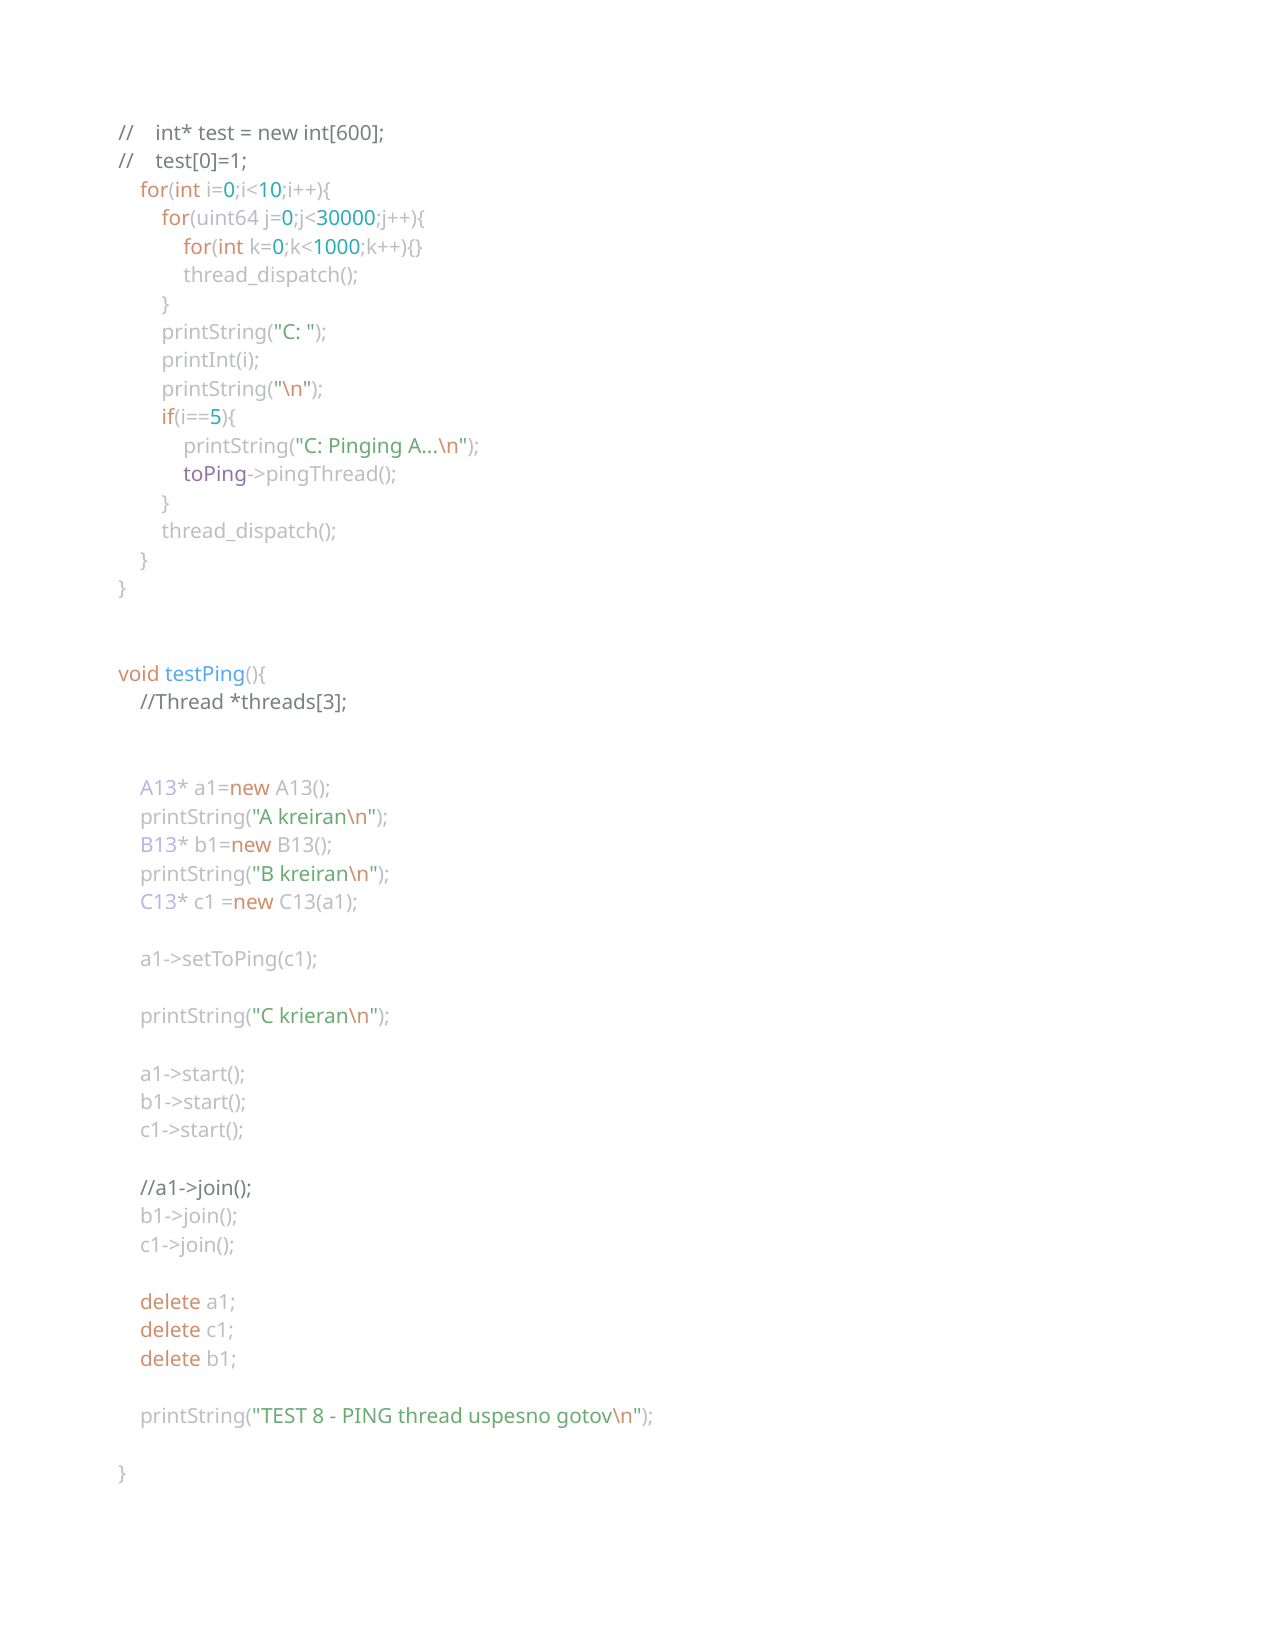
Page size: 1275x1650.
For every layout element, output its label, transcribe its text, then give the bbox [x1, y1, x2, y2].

text // int* test = new int[600]; // test[0]=1; for(int i=0;i<10;i++){ for(uint64 j=0;j<30000;j++){ for(int k=0;k<1000;k++){} thread_dispatch(); } printString("C: "); printInt(i); printString("\n"); if(i==5){ printString("C: Pinging A...\n"); toPing->pingThread(); } thread_dispatch(); } } void testPing(){ //Thread *threads[3]; A13* a1=new A13(); printString("A kreiran\n"); B13* b1=new B13(); printString("B kreiran\n"); C13* c1 =new C13(a1); a1->setToPing(c1); printString("C krieran\n"); a1->start(); b1->start(); c1->start(); //a1->join(); b1->join(); c1->join(); delete a1; delete c1; delete b1; printString("TEST 8 - PING thread uspesno gotov\n"); } [118, 118, 1157, 1515]
